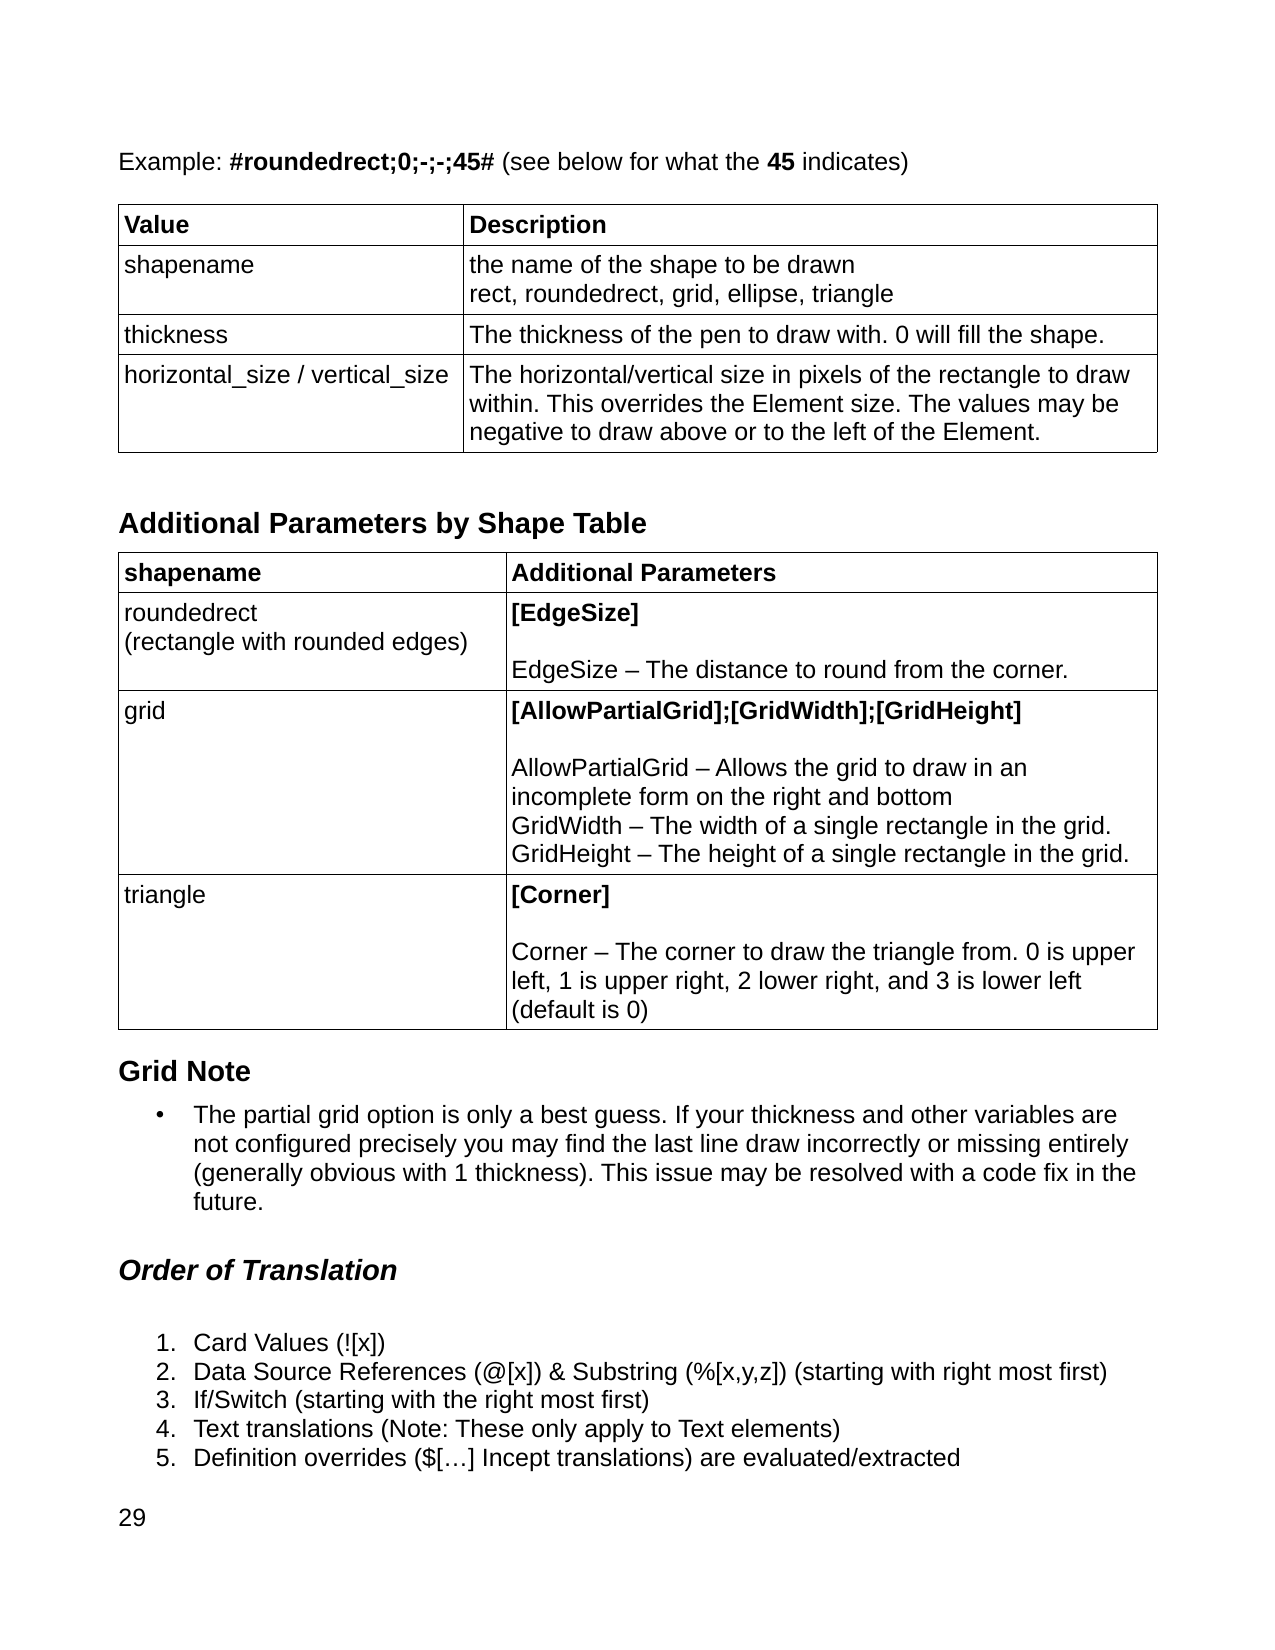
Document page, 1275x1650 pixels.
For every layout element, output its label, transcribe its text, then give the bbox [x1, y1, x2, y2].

table_cell grid [119, 691, 506, 874]
table_cell [Corner] Corner – The corner to draw the triangle from. 0 is upper left, 1 is upper right, 2 lower right, and 3 is lower left (default is 0) [507, 875, 1157, 1029]
text Example: #roundedrect;0;-;-;45# (see below for what the 45 indicates) [118, 147, 1157, 176]
subtitle Order of Translation [118, 1253, 1157, 1287]
table_header Value [119, 205, 463, 245]
subtitle Additional Parameters by Shape Table [118, 506, 1157, 539]
subtitle Grid Note [118, 1054, 1157, 1088]
list The partial grid option is only a best guess. If your thickness and other variables are not configured precisely you may find the last line draw incorrectly or missing entirely (generally obvious with 1 thickness). This issue may be resolved with a code fix in the future. [156, 1100, 1157, 1216]
list If/Switch (starting with the right most first) [156, 1385, 1157, 1414]
table_header shapename [119, 553, 506, 592]
list Definition overrides ($[…] Incept translations) are evaluated/extracted [156, 1443, 1157, 1472]
table_cell [AllowPartialGrid];[GridWidth];[GridHeight] AllowPartialGrid – Allows the grid to draw in an incomplete form on the right and bottom GridWidth – The width of a single rectangle in the grid. GridHeight – The height of a single rectangle in the grid. [507, 691, 1157, 874]
table_cell the name of the shape to be drawn rect, roundedrect, grid, ellipse, triangle [464, 246, 1157, 314]
list Text translations (Note: These only apply to Text elements) [156, 1414, 1157, 1443]
table_cell horizontal_size / vertical_size [119, 355, 463, 452]
list Data Source References (@[x]) & Substring (%[x,y,z]) (starting with right most first) [156, 1357, 1157, 1385]
table_cell shapename [119, 246, 463, 314]
list Card Values (![x]) [156, 1328, 1157, 1357]
table_cell The thickness of the pen to draw with. 0 will fill the shape. [464, 315, 1157, 354]
table_header Description [464, 205, 1157, 245]
table_cell [EdgeSize] EdgeSize – The distance to round from the corner. [507, 593, 1157, 690]
table_cell The horizontal/vertical size in pixels of the rectangle to draw within. This overrides the Element size. The values may be negative to draw above or to the left of the Element. [464, 355, 1157, 452]
table_header Additional Parameters [507, 553, 1157, 592]
table_cell thickness [119, 315, 463, 354]
table_cell triangle [119, 875, 506, 1029]
table_cell roundedrect (rectangle with rounded edges) [119, 593, 506, 690]
